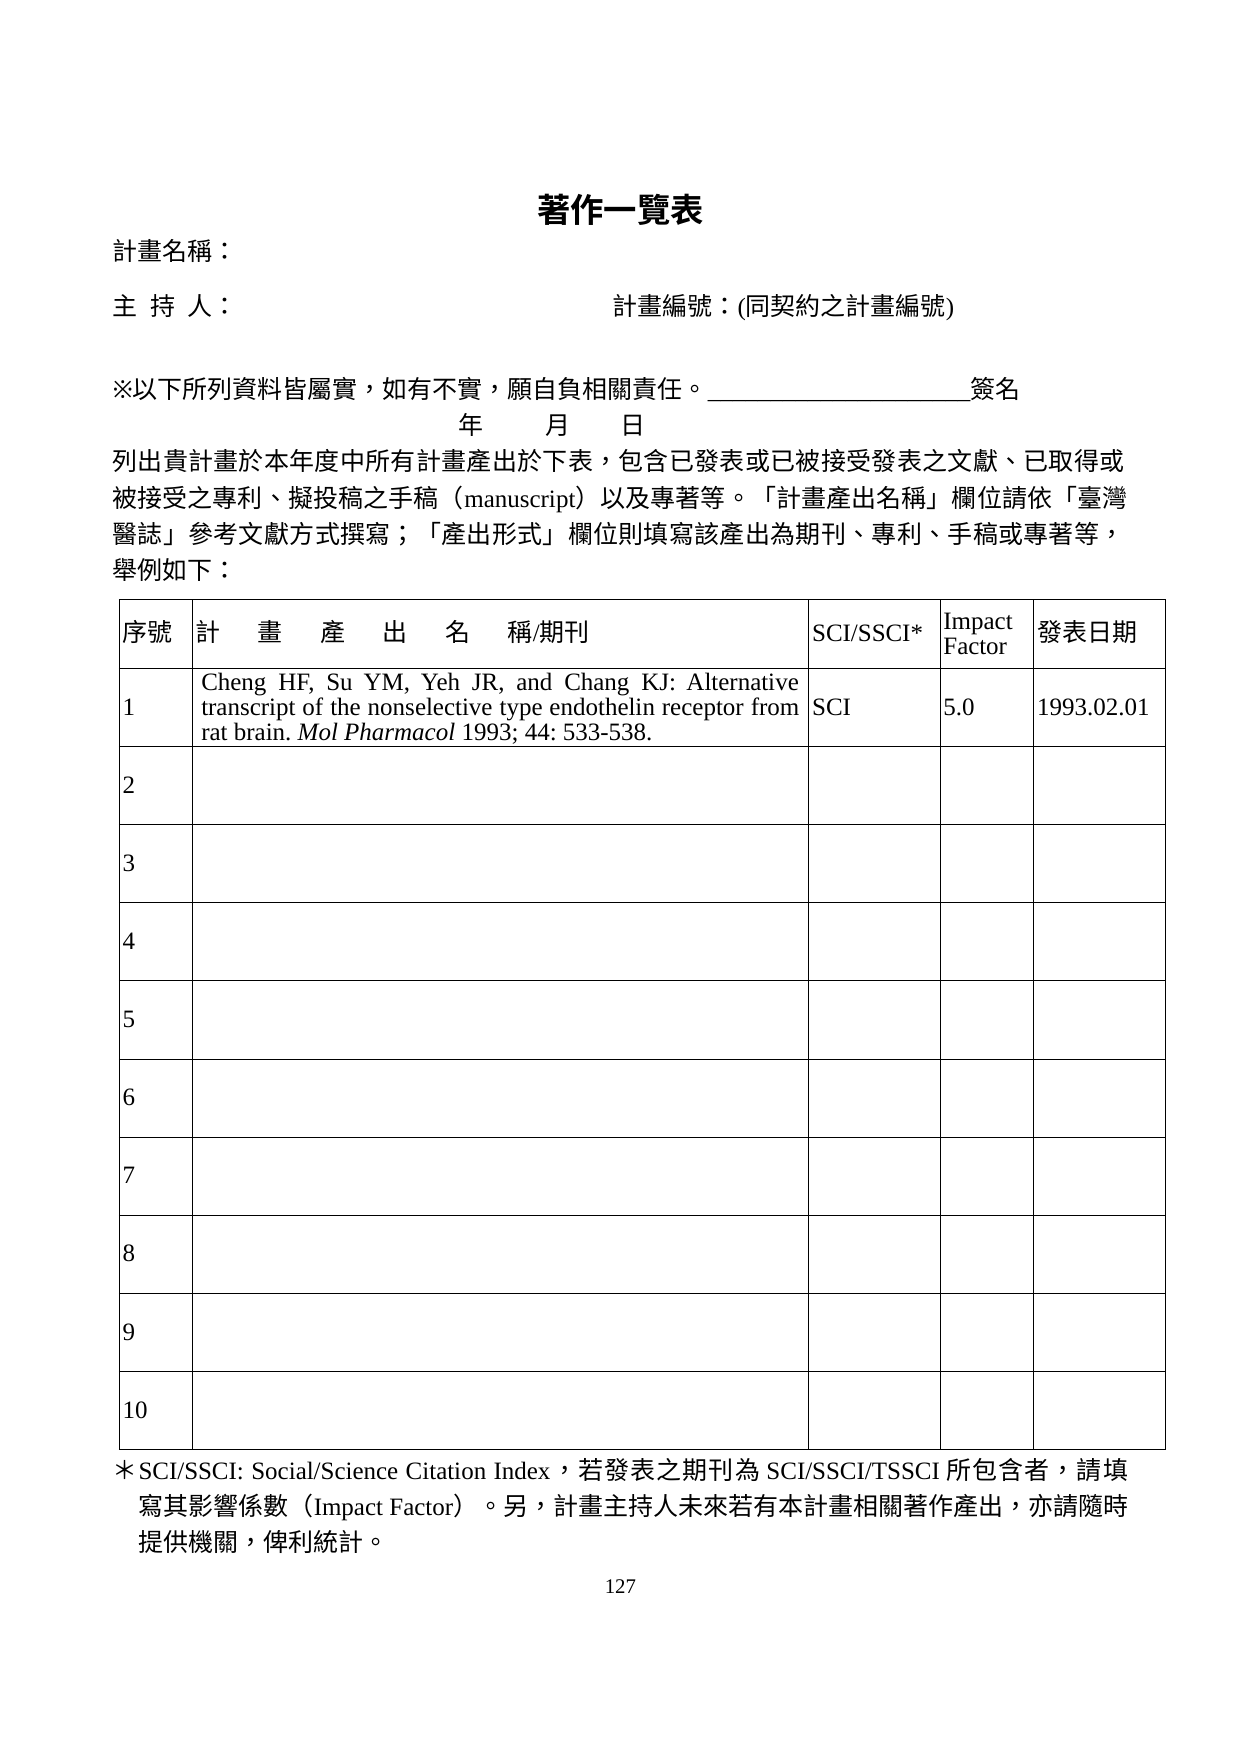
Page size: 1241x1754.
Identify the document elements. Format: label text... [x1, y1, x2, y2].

table_cell 3 [120, 825, 192, 902]
table_cell 1 [120, 669, 192, 746]
table_header 計 畫 產 出 名 稱/期刊 [193, 600, 808, 668]
text ※以下所列資料皆屬實，如有不實，願自負相關責任。_____________________簽名 [112, 369, 1128, 406]
table_header SCI/SSCI* [809, 600, 940, 668]
text 計畫名稱： [112, 232, 1128, 268]
table_cell [941, 1294, 1033, 1371]
table_cell [1034, 981, 1165, 1058]
table_cell 5.0 [941, 669, 1033, 746]
table_cell [941, 981, 1033, 1058]
table_cell 7 [120, 1138, 192, 1215]
table_cell [941, 903, 1033, 980]
table_cell [193, 747, 808, 824]
table_cell 5 [120, 981, 192, 1058]
table_cell 1993.02.01 [1034, 669, 1165, 746]
table_cell [193, 825, 808, 902]
table_header 序號 [120, 600, 192, 668]
table_cell [1034, 1372, 1165, 1449]
table_cell 4 [120, 903, 192, 980]
table_cell [193, 981, 808, 1058]
table_cell [1034, 747, 1165, 824]
table_cell [809, 1294, 940, 1371]
table_cell 10 [120, 1372, 192, 1449]
table_cell [1034, 903, 1165, 980]
table_cell [193, 1138, 808, 1215]
text 主 持 人： 計畫編號：(同契約之計畫編號) [112, 286, 1128, 322]
table_cell [941, 1138, 1033, 1215]
table_cell [941, 747, 1033, 824]
table_cell [941, 1060, 1033, 1137]
table_cell 2 [120, 747, 192, 824]
table_cell Cheng HF, Su YM, Yeh JR, and Chang KJ: Alternative transcript of the nonselective type endothelin receptor from rat brain. Mol Pharmacol 1993; 44: 533-538. [193, 669, 808, 746]
table_cell 9 [120, 1294, 192, 1371]
table_header Impact Factor [941, 600, 1033, 668]
table_cell [1034, 1216, 1165, 1293]
text 年 月 日 [112, 406, 1128, 442]
table_cell [809, 1216, 940, 1293]
table_cell [193, 1060, 808, 1137]
text ＊SCI/SSCI: Social/Science Citation Index，若發表之期刊為SCI/SSCI/TSSCI所包含者，請填寫其影響係數（Impact Factor）。另，計畫主持人未來若有本計畫相關著作產出，亦請隨時提供機關，俾利統計。 [112, 1450, 1128, 1559]
text 列出貴計畫於本年度中所有計畫產出於下表，包含已發表或已被接受發表之文獻、已取得或被接受之專利、擬投稿之手稿（manuscript）以及專著等。「計畫產出名稱」欄位請依「臺灣醫誌」參考文獻方式撰寫；「產出形式」欄位則填寫該產出為期刊、專利、手稿或專著等，舉例如下： [112, 442, 1128, 587]
table_cell [941, 825, 1033, 902]
table_cell SCI [809, 669, 940, 746]
table_cell [809, 1372, 940, 1449]
table_cell [193, 903, 808, 980]
table_cell [1034, 1060, 1165, 1137]
text 著作一覽表 [112, 183, 1128, 232]
table_cell [809, 1060, 940, 1137]
table_cell [193, 1294, 808, 1371]
table_cell [1034, 1294, 1165, 1371]
table_cell [1034, 825, 1165, 902]
table_cell [809, 825, 940, 902]
table_cell [809, 747, 940, 824]
table_cell [193, 1372, 808, 1449]
table_cell [809, 1138, 940, 1215]
table_cell [1034, 1138, 1165, 1215]
table_cell [193, 1216, 808, 1293]
table_header 發表日期 [1034, 600, 1165, 668]
table_cell [941, 1216, 1033, 1293]
table_cell [809, 903, 940, 980]
table_cell [809, 981, 940, 1058]
table_cell [941, 1372, 1033, 1449]
table_cell 8 [120, 1216, 192, 1293]
table_cell 6 [120, 1060, 192, 1137]
